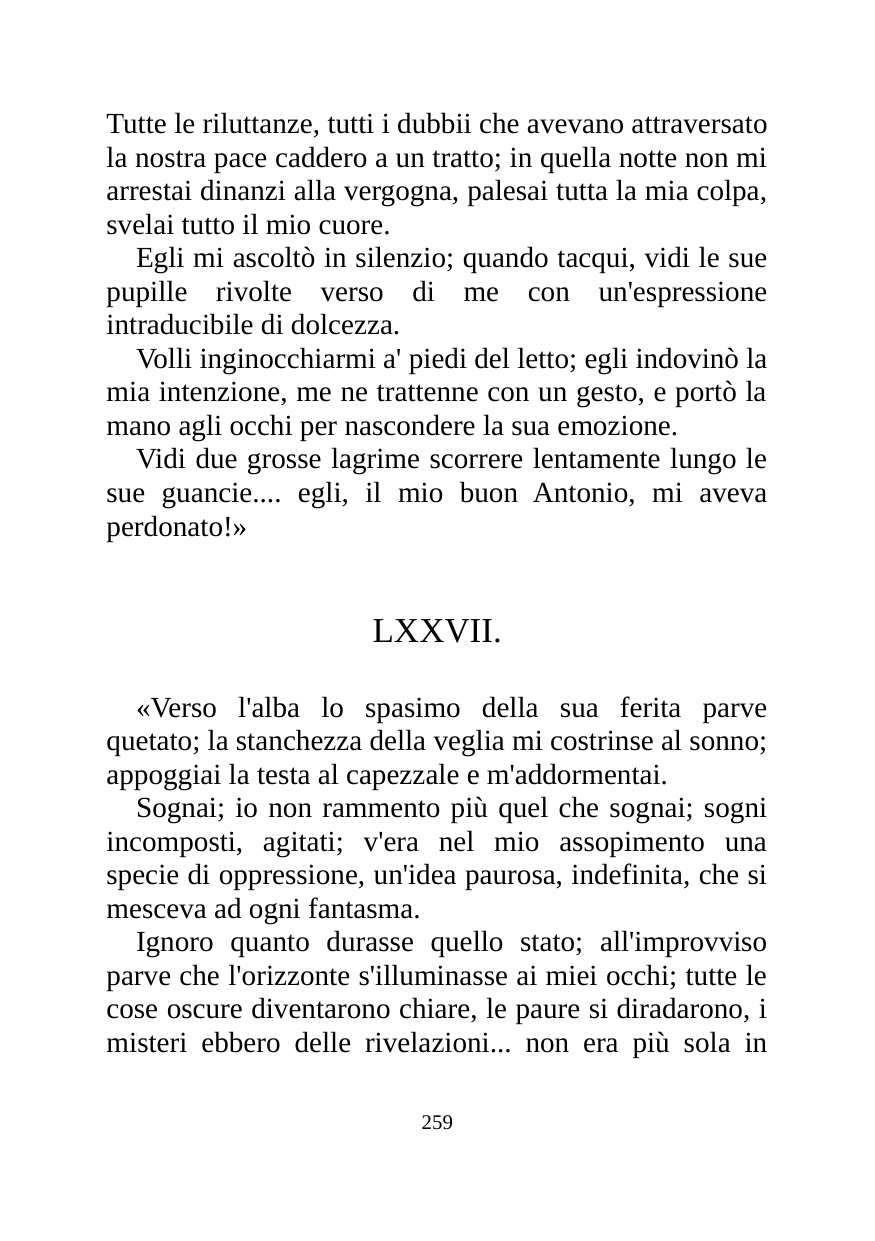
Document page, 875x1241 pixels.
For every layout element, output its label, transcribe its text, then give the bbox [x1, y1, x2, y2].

text Ignoro quanto durasse quello stato; all'improvviso parve che l'orizzonte s'illuminasse ai miei occhi; tutte le cose oscure diventarono chiare, le paure si diradarono, i misteri ebbero delle rivelazioni... non era più sola in [106, 924, 768, 1059]
text Vidi due grosse lagrime scorrere lentamente lungo le sue guancie.... egli, il mio buon Antonio, mi aveva perdonato!» [106, 442, 768, 542]
text Sognai; io non rammento più quel che sognai; sogni incomposti, agitati; v'era nel mio assopimento una specie di oppressione, un'idea paurosa, indefinita, che si mesceva ad ogni fantasma. [106, 790, 768, 924]
text Tutte le riluttanze, tutti i dubbii che avevano attraversato la nostra pace caddero a un tratto; in quella notte non mi arrestai dinanzi alla vergogna, palesai tutta la mia colpa, svelai tutto il mio cuore. [106, 106, 768, 240]
subtitle LXXVII. [106, 609, 768, 649]
text Volli inginocchiarmi a' piedi del letto; egli indovinò la mia intenzione, me ne trattenne con un gesto, e portò la mano agli occhi per nascondere la sua emozione. [106, 341, 768, 442]
text Egli mi ascoltò in silenzio; quando tacqui, vidi le sue pupille rivolte verso di me con un'espressione intraducibile di dolcezza. [106, 240, 768, 341]
text «Verso l'alba lo spasimo della sua ferita parve quetato; la stanchezza della veglia mi costrinse al sonno; appoggiai la testa al capezzale e m'addormentai. [106, 690, 768, 790]
